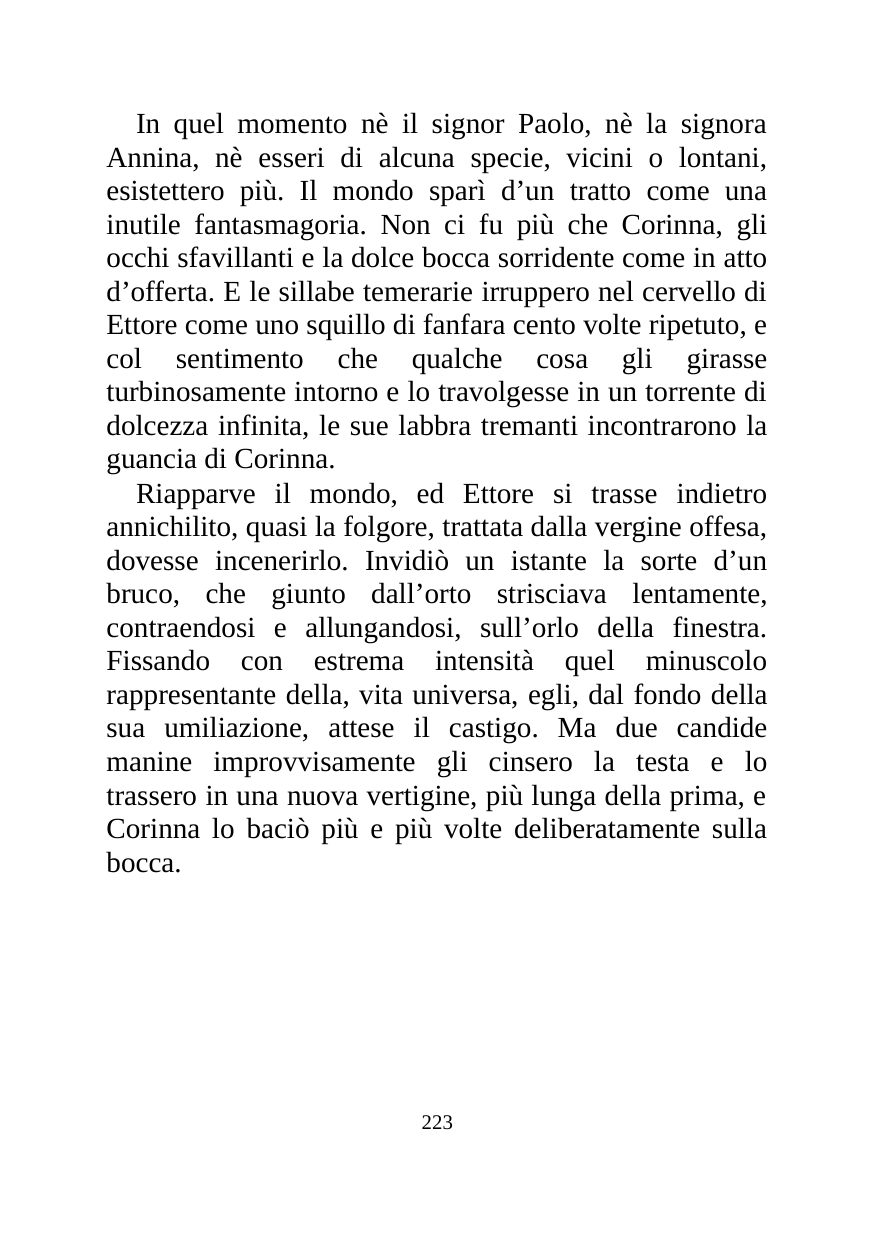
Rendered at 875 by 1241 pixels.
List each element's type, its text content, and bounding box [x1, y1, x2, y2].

text Riapparve il mondo, ed Ettore si trasse indietro annichilito, quasi la folgore, trattata dalla vergine offesa, dovesse incenerirlo. Invidiò un istante la sorte d’un bruco, che giunto dall’orto strisciava lentamente, contraendosi e allungandosi, sull’orlo della finestra. Fissando con estrema intensità quel minuscolo rappresentante della, vita universa, egli, dal fondo della sua umiliazione, attese il castigo. Ma due candide manine improvvisamente gli cinsero la testa e lo trassero in una nuova vertigine, più lunga della prima, e Corinna lo baciò più e più volte deliberatamente sulla bocca. [106, 476, 768, 878]
text In quel momento nè il signor Paolo, nè la signora Annina, nè esseri di alcuna specie, vicini o lontani, esistettero più. Il mondo sparì d’un tratto come una inutile fantasmagoria. Non ci fu più che Corinna, gli occhi sfavillanti e la dolce bocca sorridente come in atto d’offerta. E le sillabe temerarie irruppero nel cervello di Ettore come uno squillo di fanfara cento volte ripetuto, e col sentimento che qualche cosa gli girasse turbinosamente intorno e lo travolgesse in un torrente di dolcezza infinita, le sue labbra tremanti incontrarono la guancia di Corinna. [106, 106, 768, 475]
